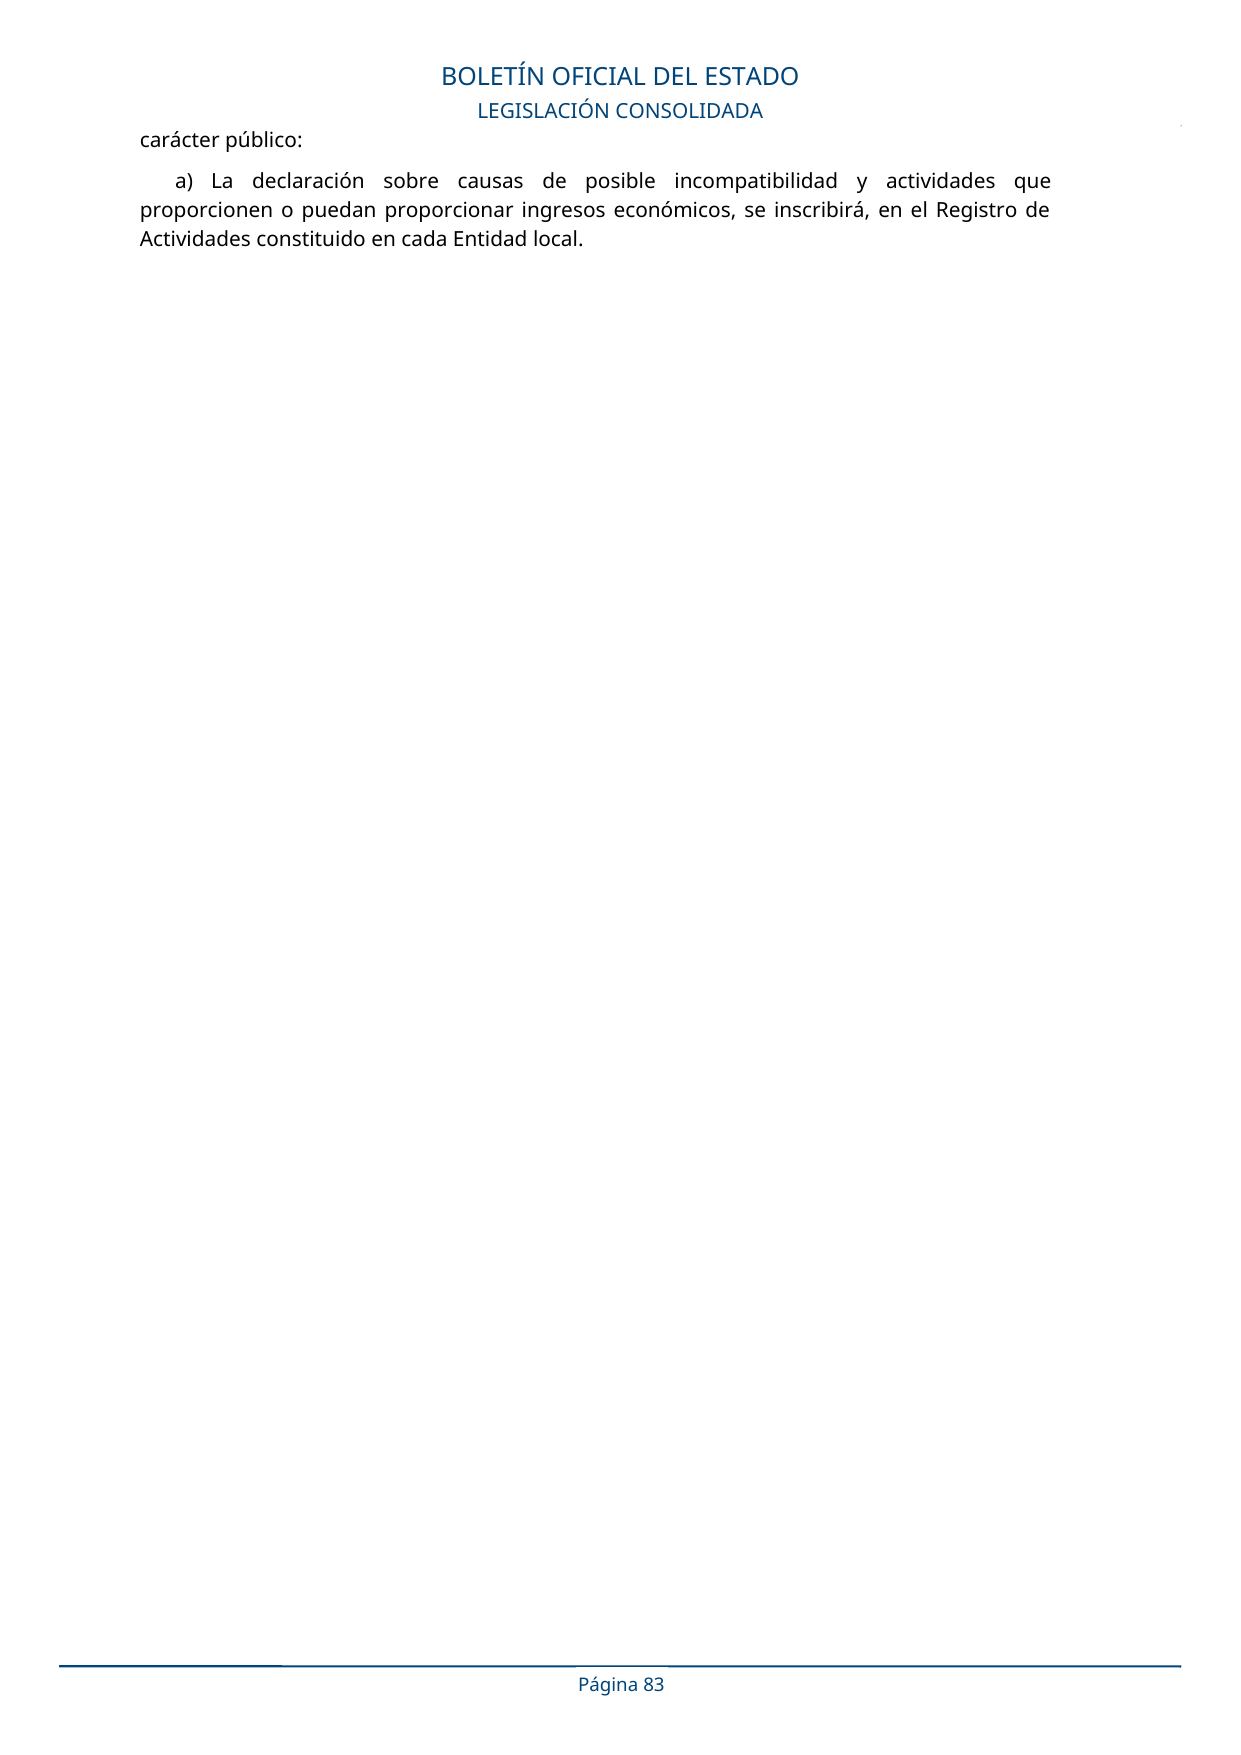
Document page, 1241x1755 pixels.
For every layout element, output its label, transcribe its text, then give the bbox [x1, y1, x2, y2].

text carácter público: [139, 125, 1052, 153]
list La declaración sobre causas de posible incompatibilidad y actividades que proporcionen o puedan proporcionar ingresos económicos, se inscribirá, en el Registro de Actividades constituido en cada Entidad local. [139, 167, 1052, 253]
